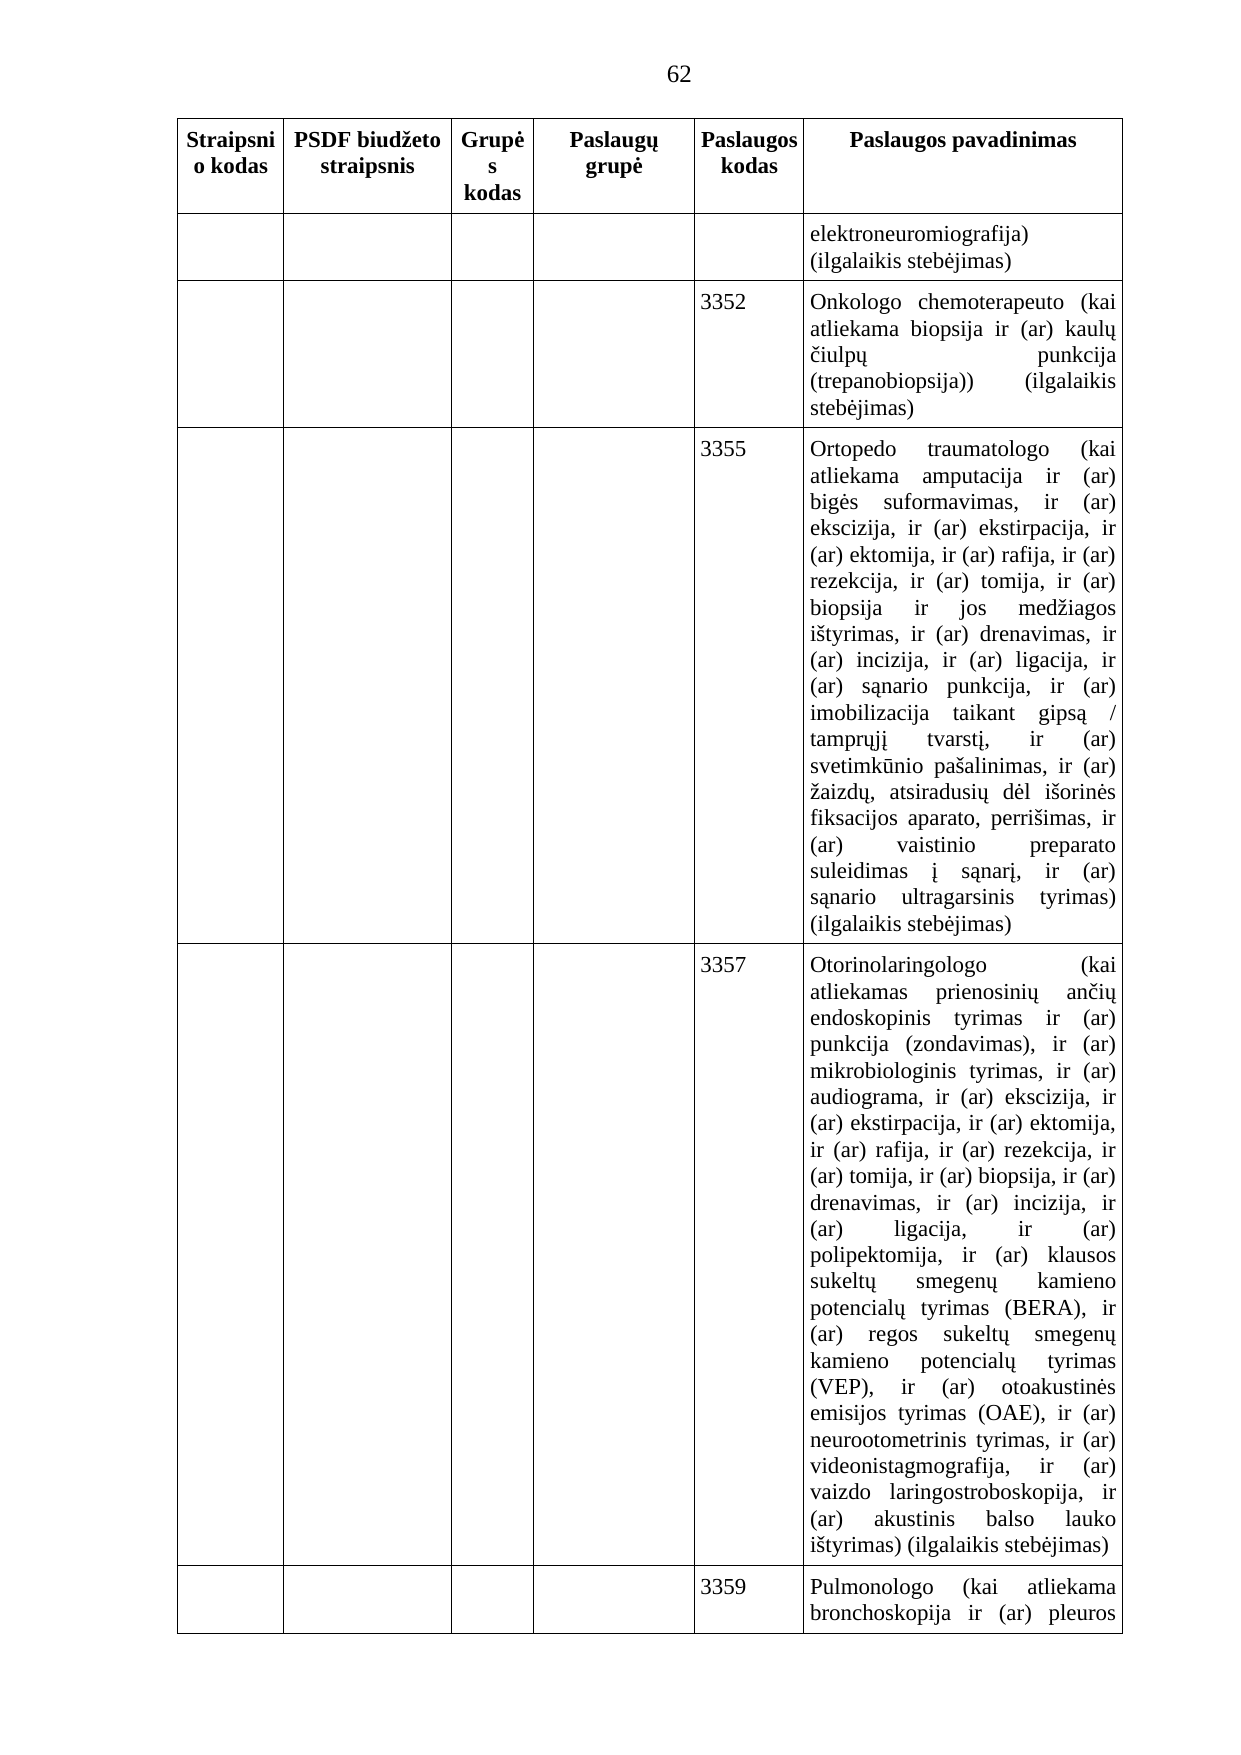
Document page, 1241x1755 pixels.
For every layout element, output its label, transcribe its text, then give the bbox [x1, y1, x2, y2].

table_header Paslaugos kodas [695, 119, 803, 212]
table_cell [284, 214, 451, 280]
table_cell [534, 214, 694, 280]
table_cell Pulmonologo (kai atliekama bronchoskopija ir (ar) pleuros [804, 1566, 1122, 1632]
table_cell [695, 214, 803, 280]
table_cell Ortopedo traumatologo (kai atliekama amputacija ir (ar) bigės suformavimas, ir (ar) ekscizija, ir (ar) ekstirpacija, ir (ar) ektomija, ir (ar) rafija, ir (ar) rezekcija, ir (ar) tomija, ir (ar) biopsija ir jos medžiagos ištyrimas, ir (ar) drenavimas, ir (ar) incizija, ir (ar) ligacija, ir (ar) sąnario punkcija, ir (ar) imobilizacija taikant gipsą / tamprųjį tvarstį, ir (ar) svetimkūnio pašalinimas, ir (ar) žaizdų, atsiradusių dėl išorinės fiksacijos aparato, perrišimas, ir (ar) vaistinio preparato suleidimas į sąnarį, ir (ar) sąnario ultragarsinis tyrimas) (ilgalaikis stebėjimas) [804, 428, 1122, 943]
table_cell [534, 1566, 694, 1632]
table_cell elektroneuromiografija) (ilgalaikis stebėjimas) [804, 214, 1122, 280]
table_cell 3357 [695, 944, 803, 1564]
table_header PSDF biudžeto straipsnis [284, 119, 451, 212]
table_cell [452, 214, 533, 280]
table_cell Onkologo chemoterapeuto (kai atliekama biopsija ir (ar) kaulų čiulpų punkcija (trepanobiopsija)) (ilgalaikis stebėjimas) [804, 281, 1122, 427]
table_cell [178, 944, 283, 1564]
table_cell Otorinolaringologo (kai atliekamas prienosinių ančių endoskopinis tyrimas ir (ar) punkcija (zondavimas), ir (ar) mikrobiologinis tyrimas, ir (ar) audiograma, ir (ar) ekscizija, ir (ar) ekstirpacija, ir (ar) ektomija, ir (ar) rafija, ir (ar) rezekcija, ir (ar) tomija, ir (ar) biopsija, ir (ar) drenavimas, ir (ar) incizija, ir (ar) ligacija, ir (ar) polipektomija, ir (ar) klausos sukeltų smegenų kamieno potencialų tyrimas (BERA), ir (ar) regos sukeltų smegenų kamieno potencialų tyrimas (VEP), ir (ar) otoakustinės emisijos tyrimas (OAE), ir (ar) neurootometrinis tyrimas, ir (ar) videonistagmografija, ir (ar) vaizdo laringostroboskopija, ir (ar) akustinis balso lauko ištyrimas) (ilgalaikis stebėjimas) [804, 944, 1122, 1564]
table_cell [534, 944, 694, 1564]
table_cell [284, 1566, 451, 1632]
table_header Grupės kodas [452, 119, 533, 212]
table_cell 3359 [695, 1566, 803, 1632]
table_cell 3355 [695, 428, 803, 943]
table_header Paslaugos pavadinimas [804, 119, 1122, 212]
table_cell 3352 [695, 281, 803, 427]
table_cell [284, 944, 451, 1564]
table_cell [452, 944, 533, 1564]
table_cell [284, 281, 451, 427]
table_cell [178, 428, 283, 943]
table_cell [284, 428, 451, 943]
table_cell [452, 281, 533, 427]
table_cell [534, 281, 694, 427]
table_cell [452, 1566, 533, 1632]
table_cell [178, 281, 283, 427]
table_cell [452, 428, 533, 943]
table_cell [178, 214, 283, 280]
table_header Straipsnio kodas [178, 119, 283, 212]
table_header Paslaugų grupė [534, 119, 694, 212]
table_cell [534, 428, 694, 943]
table_cell [178, 1566, 283, 1632]
